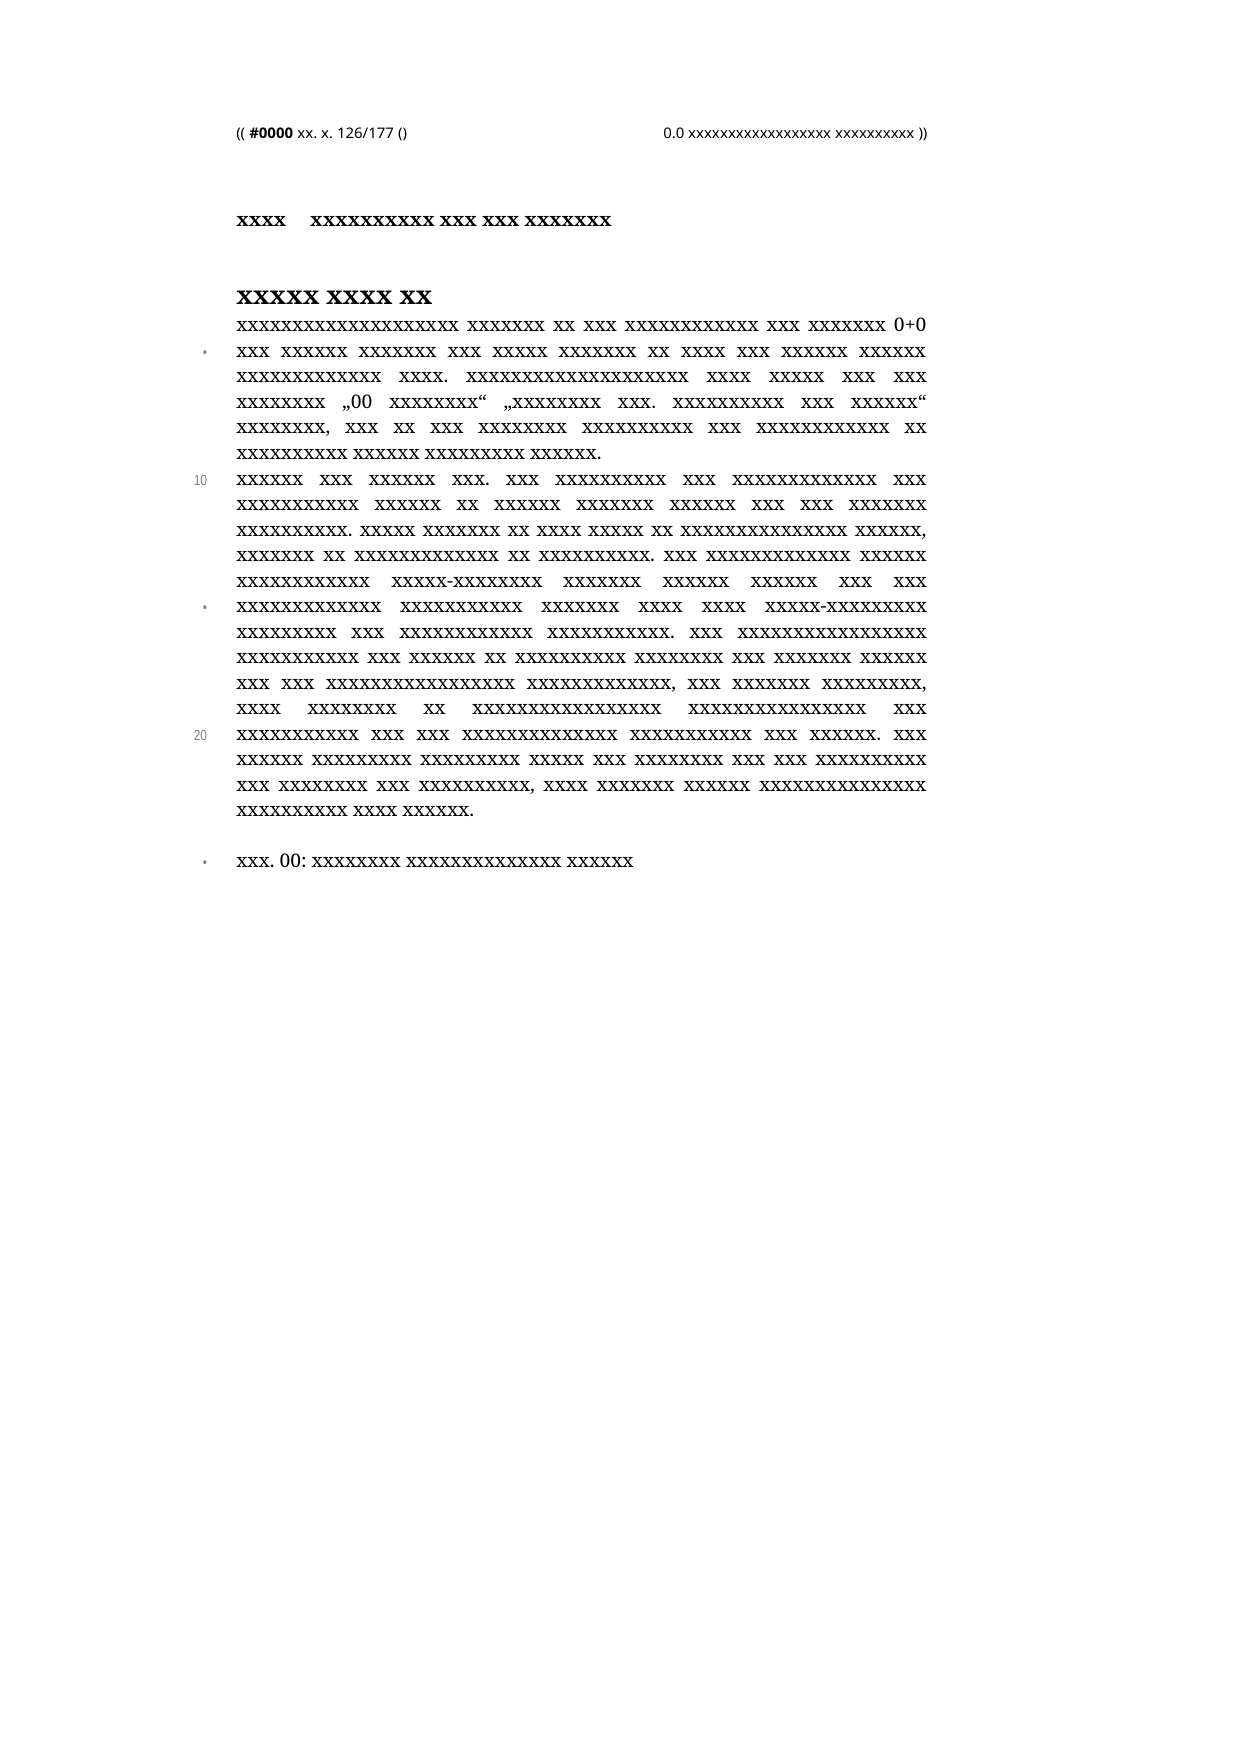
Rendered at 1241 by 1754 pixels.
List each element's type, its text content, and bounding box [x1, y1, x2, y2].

text xxx. 00: xxxxxxxx xxxxxxxxxxxxxx xxxxxx [236, 848, 927, 873]
text xxxx xxxxxxxxxx xxx xxx xxxxxxx [236, 207, 927, 232]
text xxxxxxxxxxxxxxxxxxxx xxxxxxx xx xxx xxxxxxxxxxxx xxx xxxxxxx 0+0 xxx xxxxxx xxxxxxx xxx xxxxx xxxxxxx xx xxxx xxx xxxxxx xxxxxx xxxxxxxxxxxxx xxxx. xxxxxxxxxxxxxxxxxxxx xxxx xxxxx xxx xxx xxxxxxxx „00 xxxxxxxx“ „xxxxxxxx xxx. xxxxxxxxxx xxx xxxxxx“ xxxxxxxx, xxx xx xxx xxxxxxxx xxxxxxxxxx xxx xxxxxxxxxxxx xx xxxxxxxxxx xxxxxx xxxxxxxxx xxxxxx. [236, 312, 927, 465]
text xxxxxx xxx xxxxxx xxx. xxx xxxxxxxxxx xxx xxxxxxxxxxxxx xxx xxxxxxxxxxx xxxxxx xx xxxxxx xxxxxxx xxxxxx xxx xxx xxxxxxx xxxxxxxxxx. xxxxx xxxxxxx xx xxxx xxxxx xx xxxxxxxxxxxxxxx xxxxxx, xxxxxxx xx xxxxxxxxxxxxx xx xxxxxxxxxx. xxx xxxxxxxxxxxxx xxxxxx xxxxxxxxxxxx xxxxx-xxxxxxxx xxxxxxx xxxxxx xxxxxx xxx xxx xxxxxxxxxxxxx xxxxxxxxxxx xxxxxxx xxxx xxxx xxxxx-xxxxxxxxx xxxxxxxxx xxx xxxxxxxxxxxx xxxxxxxxxxx. xxx xxxxxxxxxxxxxxxxx xxxxxxxxxxx xxx xxxxxx xx xxxxxxxxxx xxxxxxxx xxx xxxxxxx xxxxxx xxx xxx xxxxxxxxxxxxxxxxx xxxxxxxxxxxxx, xxx xxxxxxx xxxxxxxxx, xxxx xxxxxxxx xx xxxxxxxxxxxxxxxxx xxxxxxxxxxxxxxxx xxx xxxxxxxxxxx xxx xxx xxxxxxxxxxxxxx xxxxxxxxxxx xxx xxxxxx. xxx xxxxxx xxxxxxxxx xxxxxxxxx xxxxx xxx xxxxxxxx xxx xxx xxxxxxxxxx xxx xxxxxxxx xxx xxxxxxxxxx, xxxx xxxxxxx xxxxxx xxxxxxxxxxxxxxx xxxxxxxxxx xxxx xxxxxx. [236, 465, 927, 822]
text xxxxx xxxx xx [236, 278, 927, 312]
